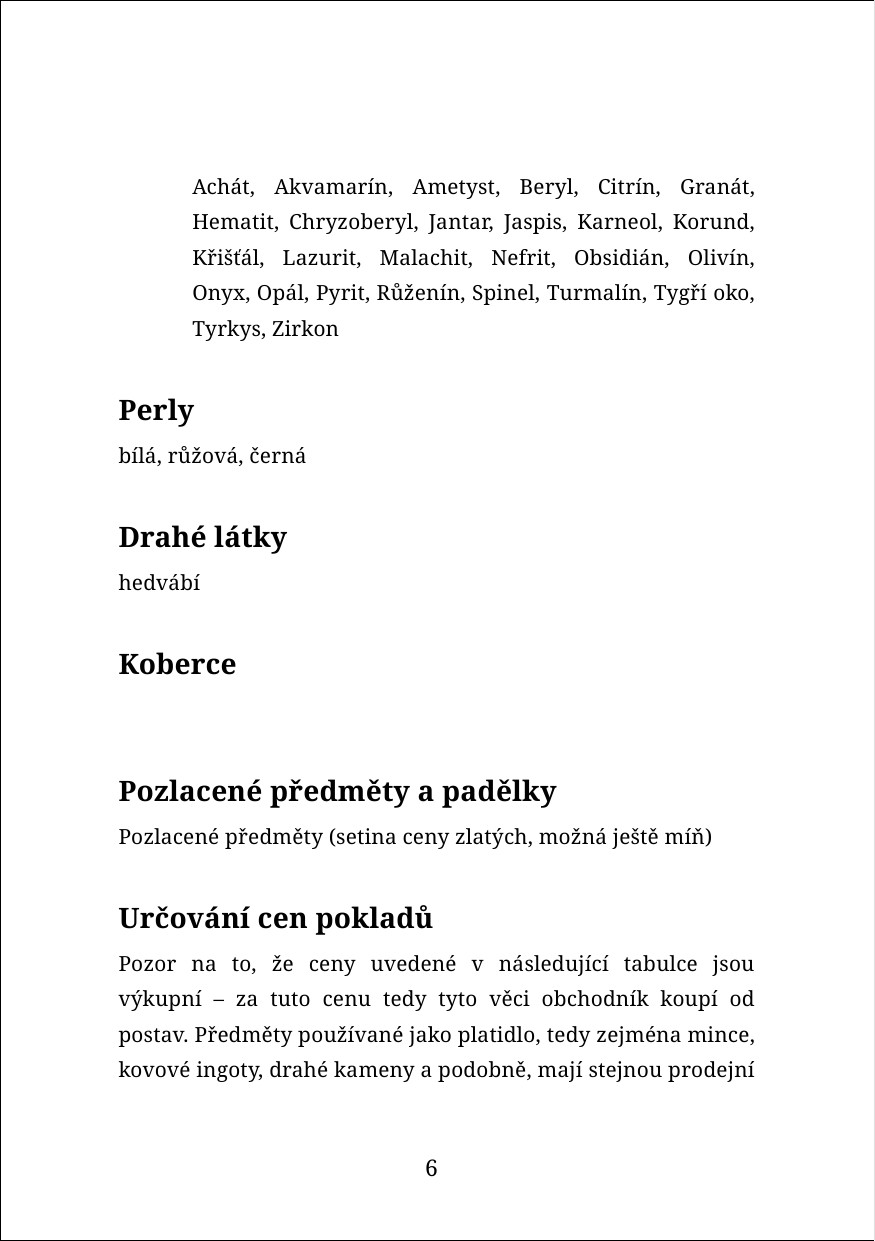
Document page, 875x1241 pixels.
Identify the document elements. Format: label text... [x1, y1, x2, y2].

subtitle Určování cen pokladů [118, 899, 756, 937]
subtitle Pozlacené předměty a padělky [118, 772, 756, 810]
text Pozor na to, že ceny uvedené v následující tabulce jsou výkupní – za tuto cenu tedy tyto věci obchodník koupí od postav. Předměty používané jako platidlo, tedy zejména mince, kovové ingoty, drahé kameny a podobně, mají stejnou prodejní [118, 949, 756, 1084]
text Achát, Akvamarín, Ametyst, Beryl, Citrín, Granát, Hematit, Chryzoberyl, Jantar, Jaspis, Karneol, Korund, Křišťál, Lazurit, Malachit, Nefrit, Obsidián, Olivín, Onyx, Opál, Pyrit, Růženín, Spinel, Turmalín, Tygří oko, Tyrkys, Zirkon [192, 172, 756, 342]
subtitle Perly [118, 391, 756, 429]
subtitle Koberce [118, 645, 756, 683]
text hedvábí [118, 568, 756, 596]
subtitle Drahé látky [118, 518, 756, 556]
text Pozlacené předměty (setina ceny zlatých, možná ještě míň) [118, 822, 756, 850]
text bílá, růžová, černá [118, 441, 756, 469]
